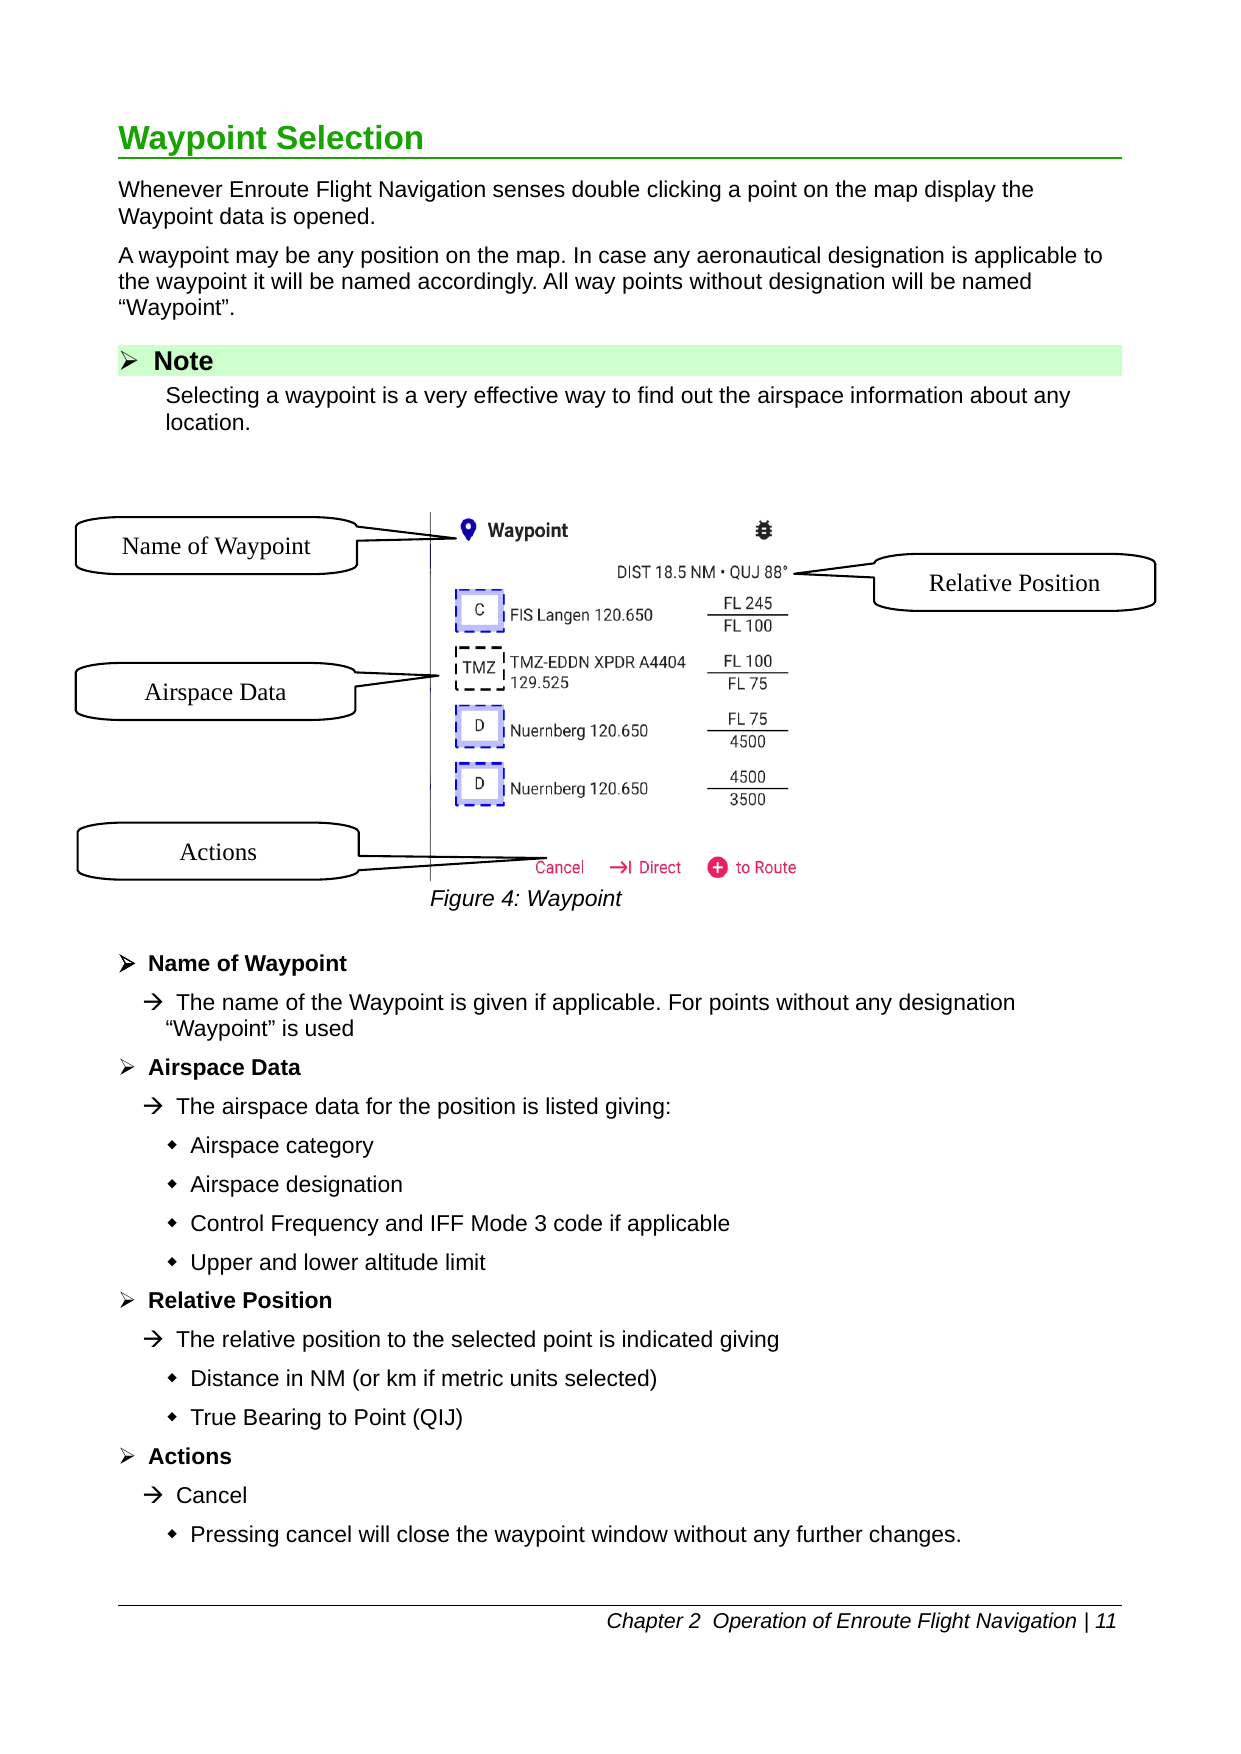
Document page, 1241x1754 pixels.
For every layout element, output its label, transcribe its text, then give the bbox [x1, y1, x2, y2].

text Figure 4: Waypoint [430, 881, 811, 911]
subtitle Waypoint Selection [118, 118, 1122, 157]
subtitle Cancel [142, 1482, 1122, 1508]
picture [429, 512, 811, 881]
subtitle Upper and lower altitude limit [165, 1248, 1122, 1275]
subtitle Note [118, 345, 1122, 376]
subtitle Relative Position [118, 1287, 1122, 1314]
picture [429, 858, 499, 864]
subtitle Actions [118, 1443, 1122, 1469]
subtitle Airspace category [165, 1132, 1122, 1158]
subtitle Airspace designation [165, 1171, 1122, 1197]
subtitle The airspace data for the position is listed giving: [142, 1093, 1122, 1119]
subtitle A waypoint may be any position on the map. In case any aeronautical designation is applicable to the waypoint it will be named accordingly. All way points without designation will be named “Waypoint”. [118, 242, 1122, 321]
subtitle Distance in NM (or km if metric units selected) [165, 1365, 1122, 1391]
subtitle Airspace Data [118, 1054, 1122, 1081]
subtitle The name of the Waypoint is given if applicable. For points without any designation “Waypoint” is used [142, 989, 1122, 1042]
subtitle True Bearing to Point (QIJ) [165, 1404, 1122, 1430]
subtitle Pressing cancel will close the waypoint window without any further changes. [165, 1521, 1122, 1547]
subtitle Whenever Enroute Flight Navigation senses double clicking a point on the map display the Waypoint data is opened. [118, 176, 1122, 229]
subtitle Selecting a waypoint is a very effective way to find out the airspace information about any location. [142, 382, 1122, 435]
subtitle Name of Waypoint [118, 950, 1122, 977]
subtitle The relative position to the selected point is indicated giving [142, 1326, 1122, 1353]
subtitle Control Frequency and IFF Mode 3 code if applicable [165, 1210, 1122, 1236]
